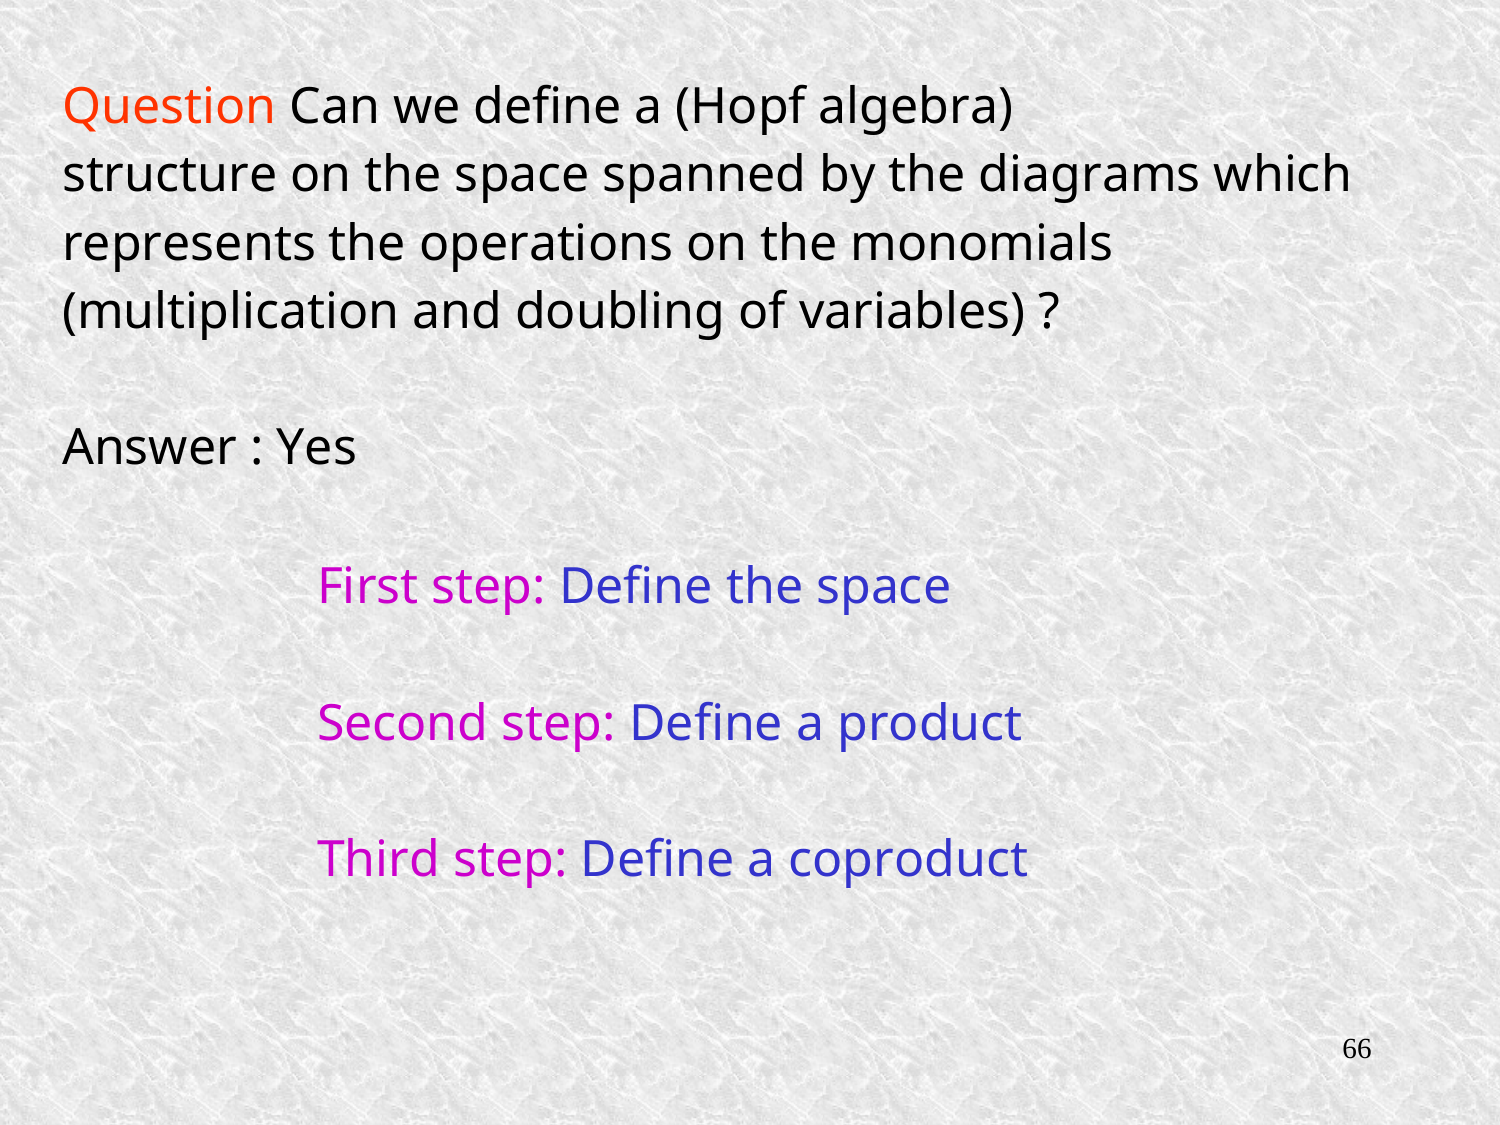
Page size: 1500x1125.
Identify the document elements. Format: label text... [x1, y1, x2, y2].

text_box Question Can we define a (Hopf algebra) structure on the space spanned by the diagrams which represents the operations on the monomials (multiplication and doubling of variables) ? Answer : Yes [47, 62, 1465, 488]
text_box First step: Define the space Second step: Define a product Third step: Define a coproduct [302, 542, 1133, 900]
picture [0, 0, 1500, 1125]
